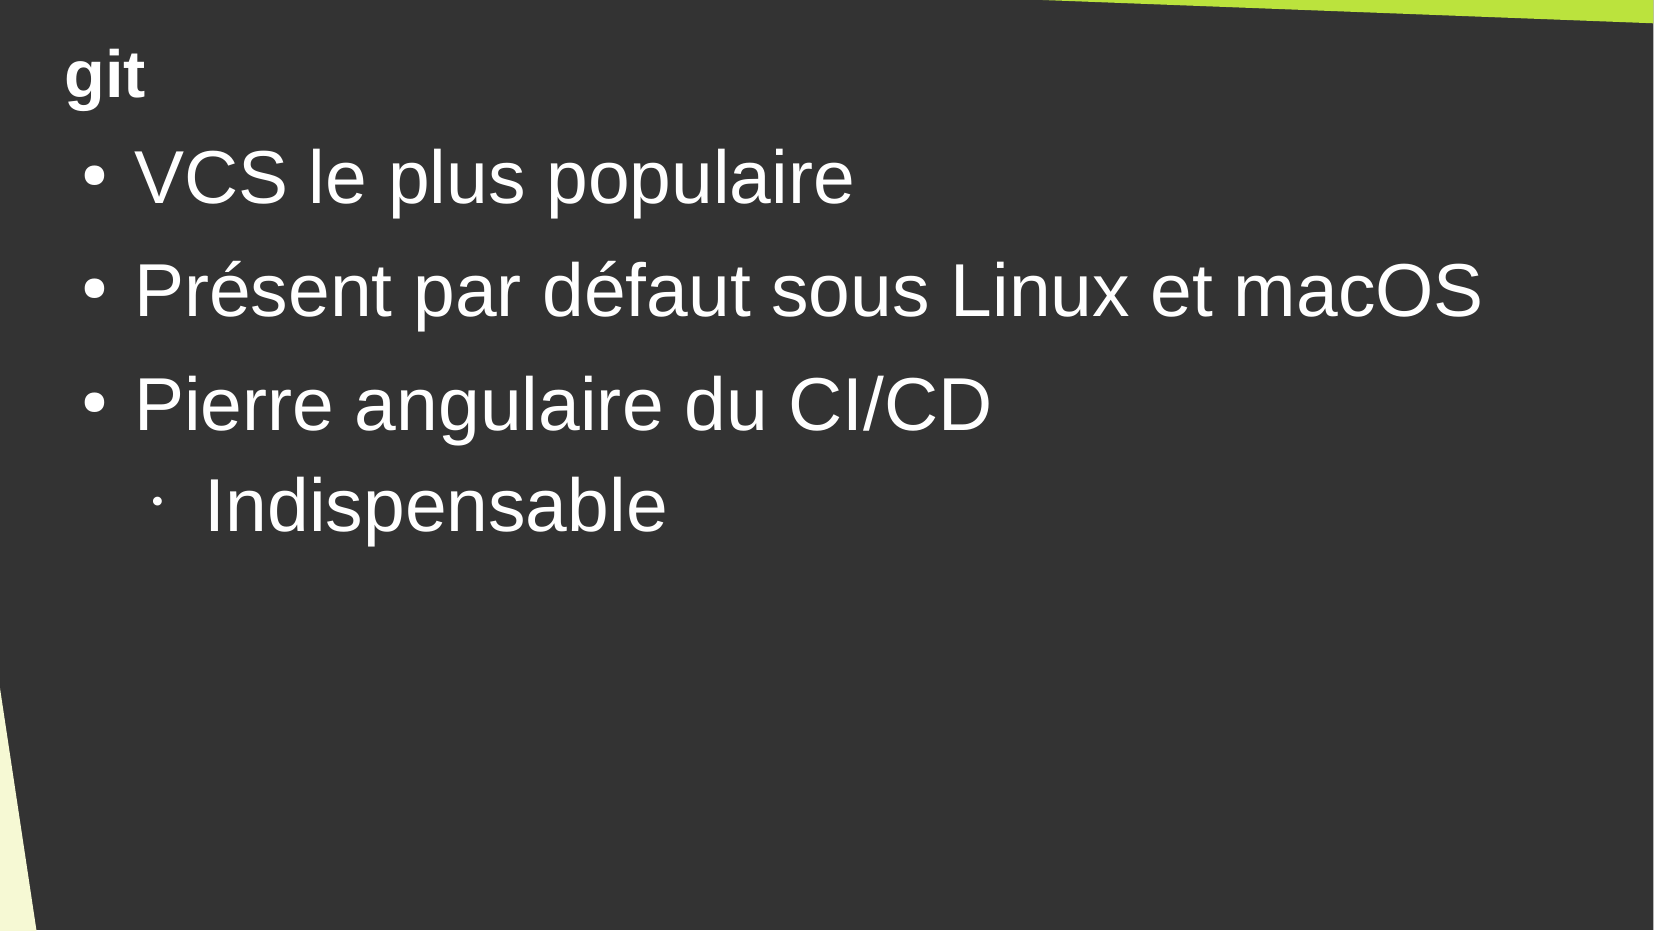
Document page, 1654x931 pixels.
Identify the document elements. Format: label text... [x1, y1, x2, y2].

list VCS le plus populaire Présent par défaut sous Linux et macOS Pierre angulaire du CI/CD Indispensable [63, 135, 1542, 579]
text_box [0, 688, 37, 931]
text_box [1042, 0, 1654, 24]
title git [64, 37, 1105, 119]
